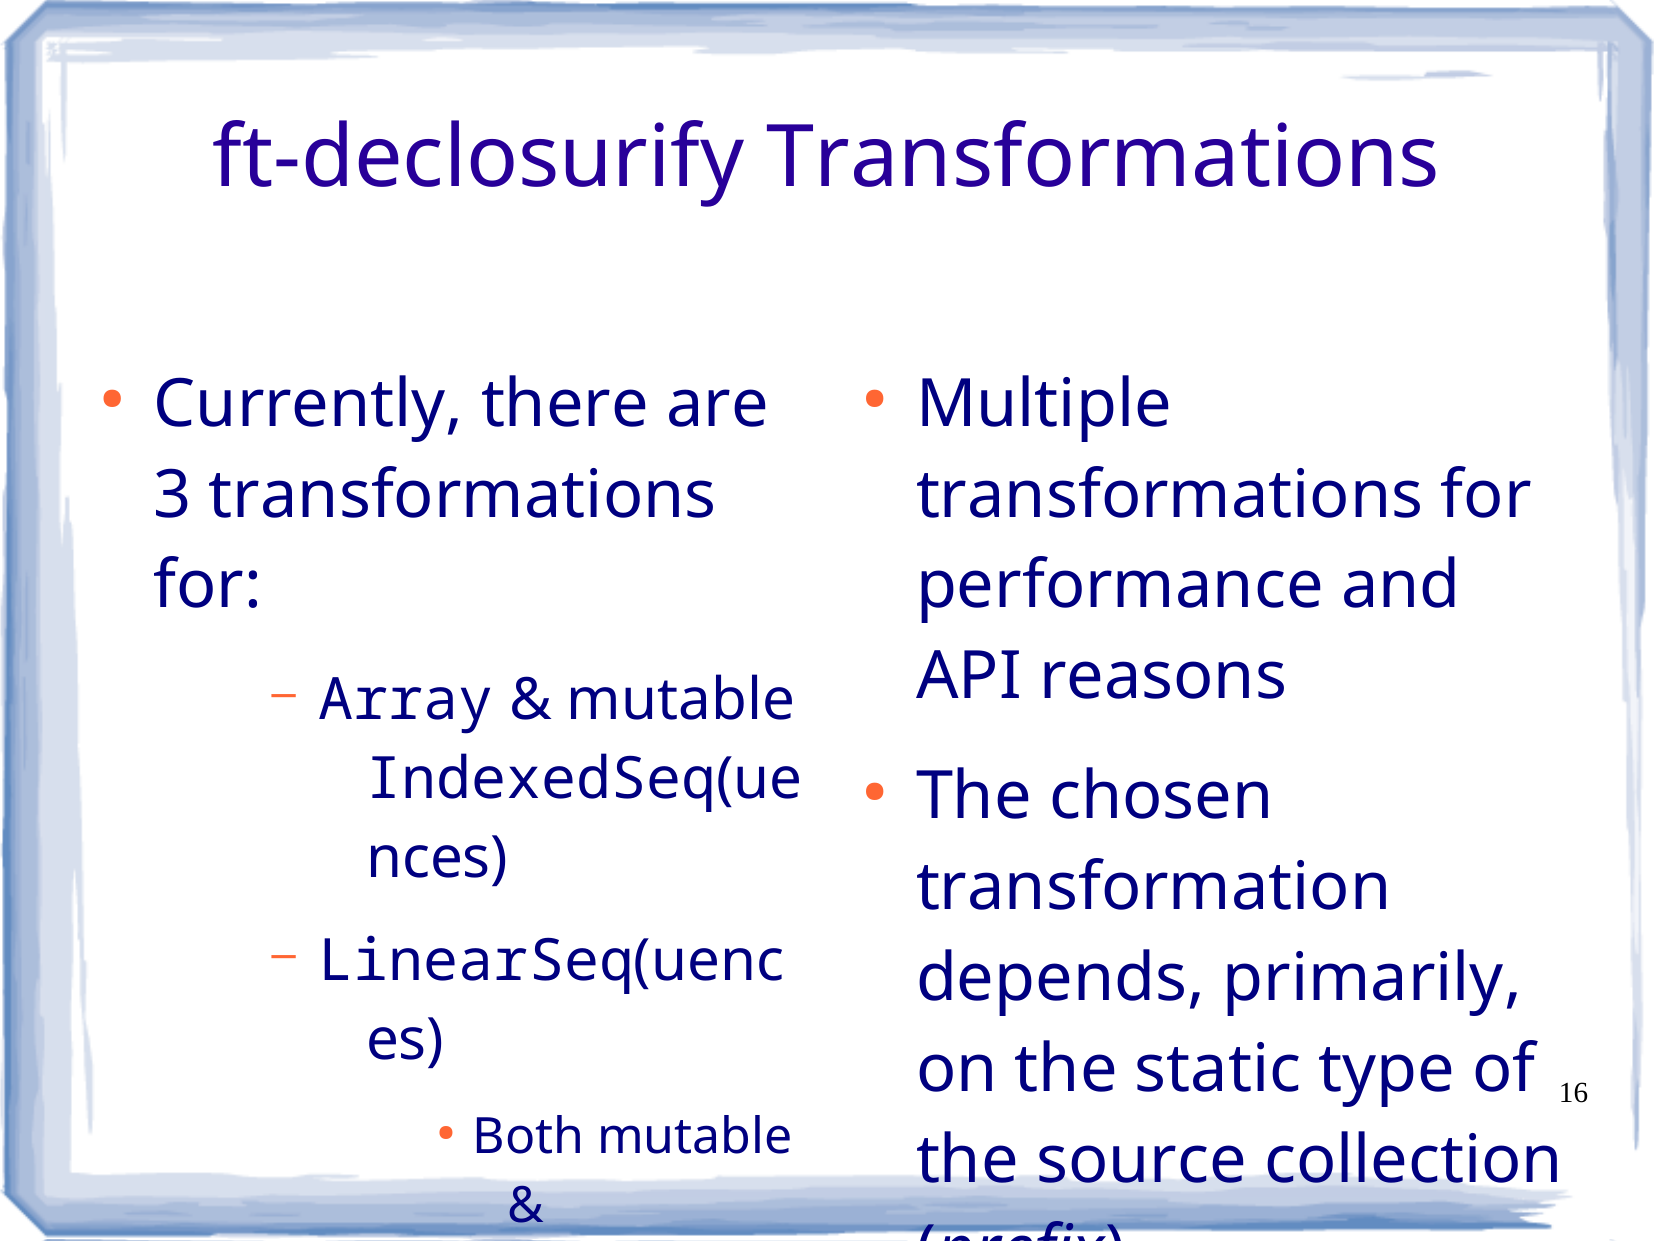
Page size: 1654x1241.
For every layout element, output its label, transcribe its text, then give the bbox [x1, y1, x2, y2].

list Currently, there are 3 transformations for: Array & mutable IndexedSeq(uences) LinearSeq(uences) Both mutable & immutable The rest (Traversable) [82, 355, 809, 1216]
list Multiple transformations for performance and API reasons The chosen transformation depends, primarily, on the static type of the source collection (prefix) [845, 355, 1572, 1163]
picture [0, 0, 1654, 1241]
title ft-declosurify Transformations [82, 49, 1571, 257]
